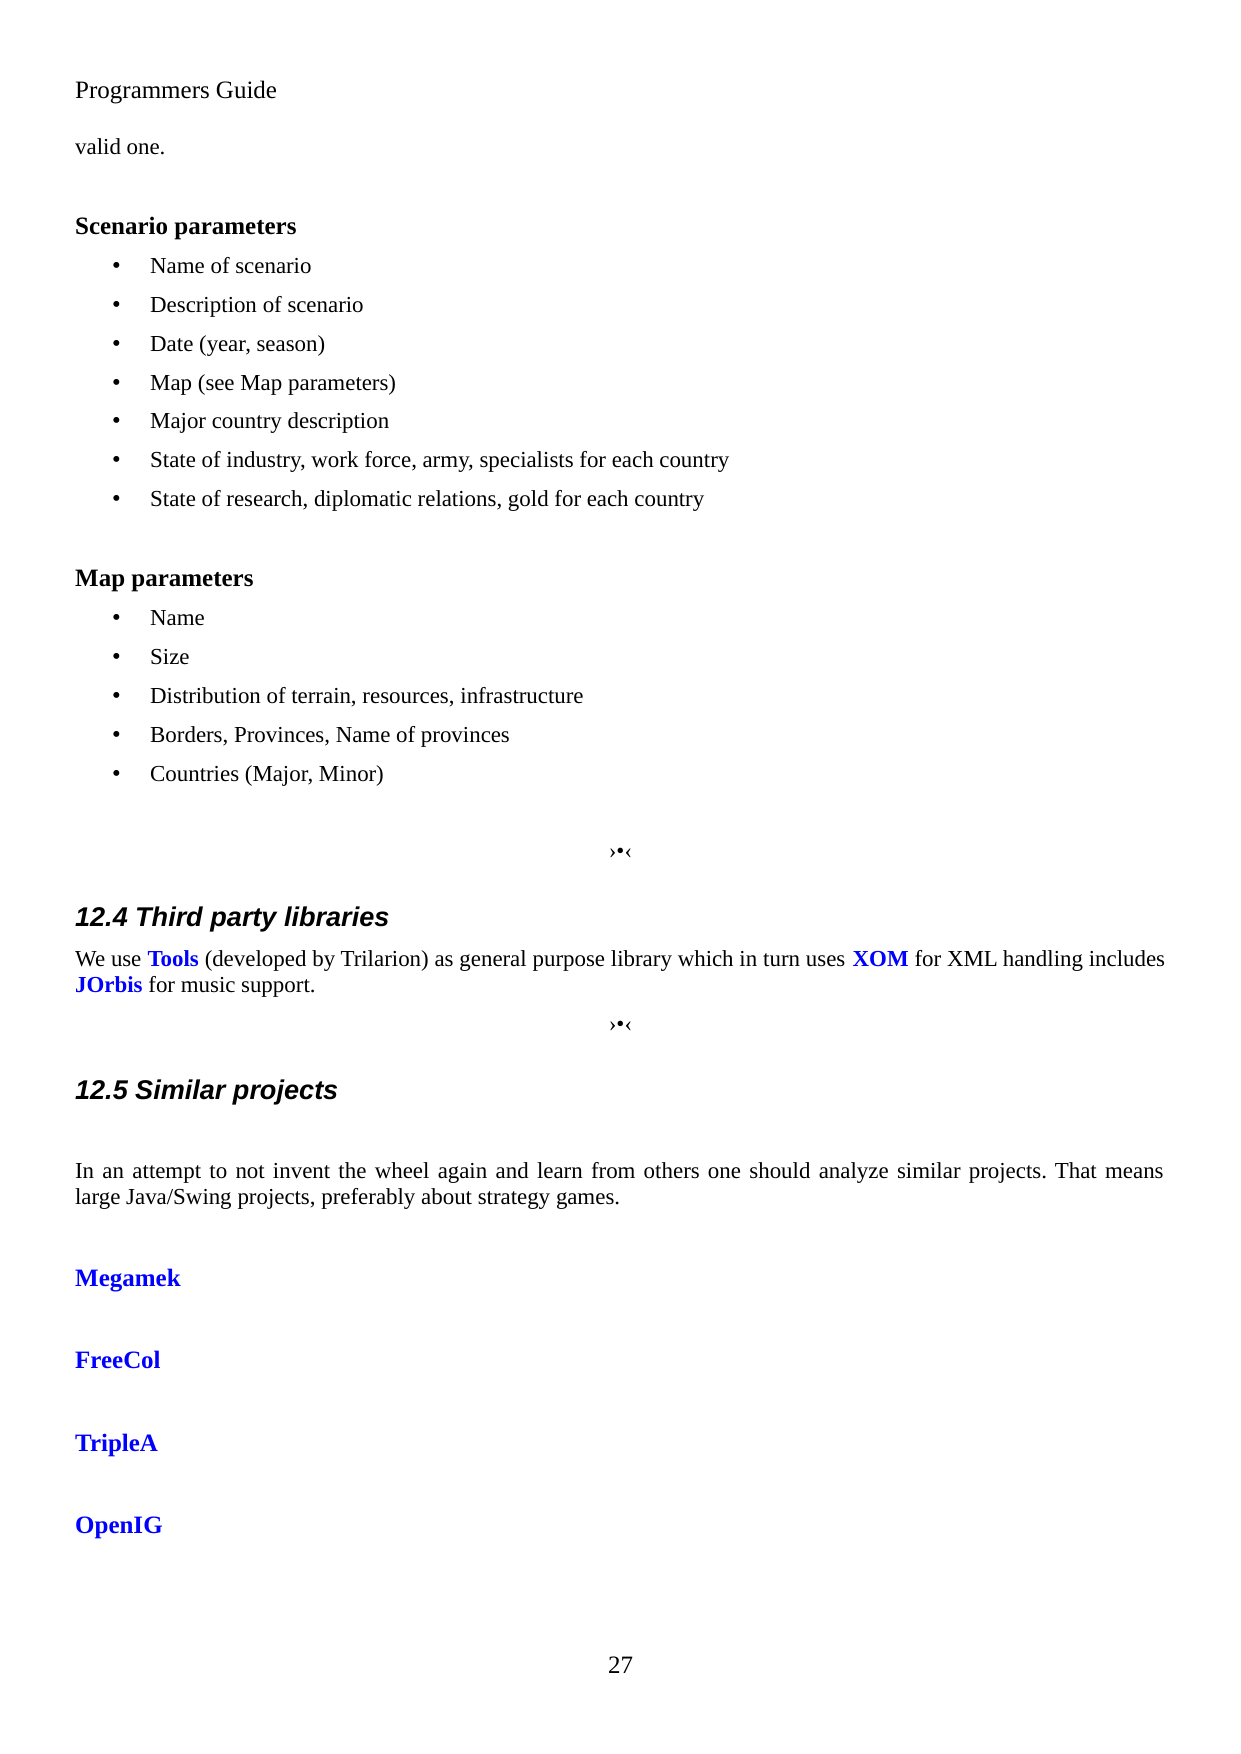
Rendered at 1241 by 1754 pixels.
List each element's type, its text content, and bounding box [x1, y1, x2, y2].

list Major country description [112, 408, 1166, 434]
list State of research, diplomatic relations, gold for each country [112, 485, 1166, 512]
text OpenIG [75, 1511, 1166, 1539]
text valid one. [75, 133, 1166, 159]
text Scenario parameters [75, 211, 1166, 240]
subtitle Similar projects [75, 1074, 1166, 1105]
list Map (see Map parameters) [112, 369, 1166, 395]
list Borders, Provinces, Name of provinces [112, 721, 1166, 747]
list Name [112, 604, 1166, 631]
text We use Tools (developed by Trilarion) as general purpose library which in turn uses XOM for XML handling includes JOrbis for music support. [75, 945, 1166, 998]
text ›•‹ [75, 1010, 1166, 1037]
text Map parameters [75, 563, 1166, 592]
list State of industry, work force, army, specialists for each country [112, 446, 1166, 473]
list Distribution of terrain, resources, infrastructure [112, 682, 1166, 708]
list Name of scenario [112, 252, 1166, 278]
text Megamek [75, 1263, 1166, 1292]
text TripleA [75, 1428, 1166, 1457]
list Date (year, season) [112, 330, 1166, 356]
subtitle Third party libraries [75, 901, 1166, 932]
text FreeCol [75, 1346, 1166, 1374]
text ›•‹ [75, 837, 1166, 864]
list Countries (Major, Minor) [112, 760, 1166, 786]
list Size [112, 643, 1166, 669]
list Description of scenario [112, 291, 1166, 317]
text In an attempt to not invent the wheel again and learn from others one should analyze similar projects. That means large Java/Swing projects, preferably about strategy games. [75, 1157, 1166, 1209]
